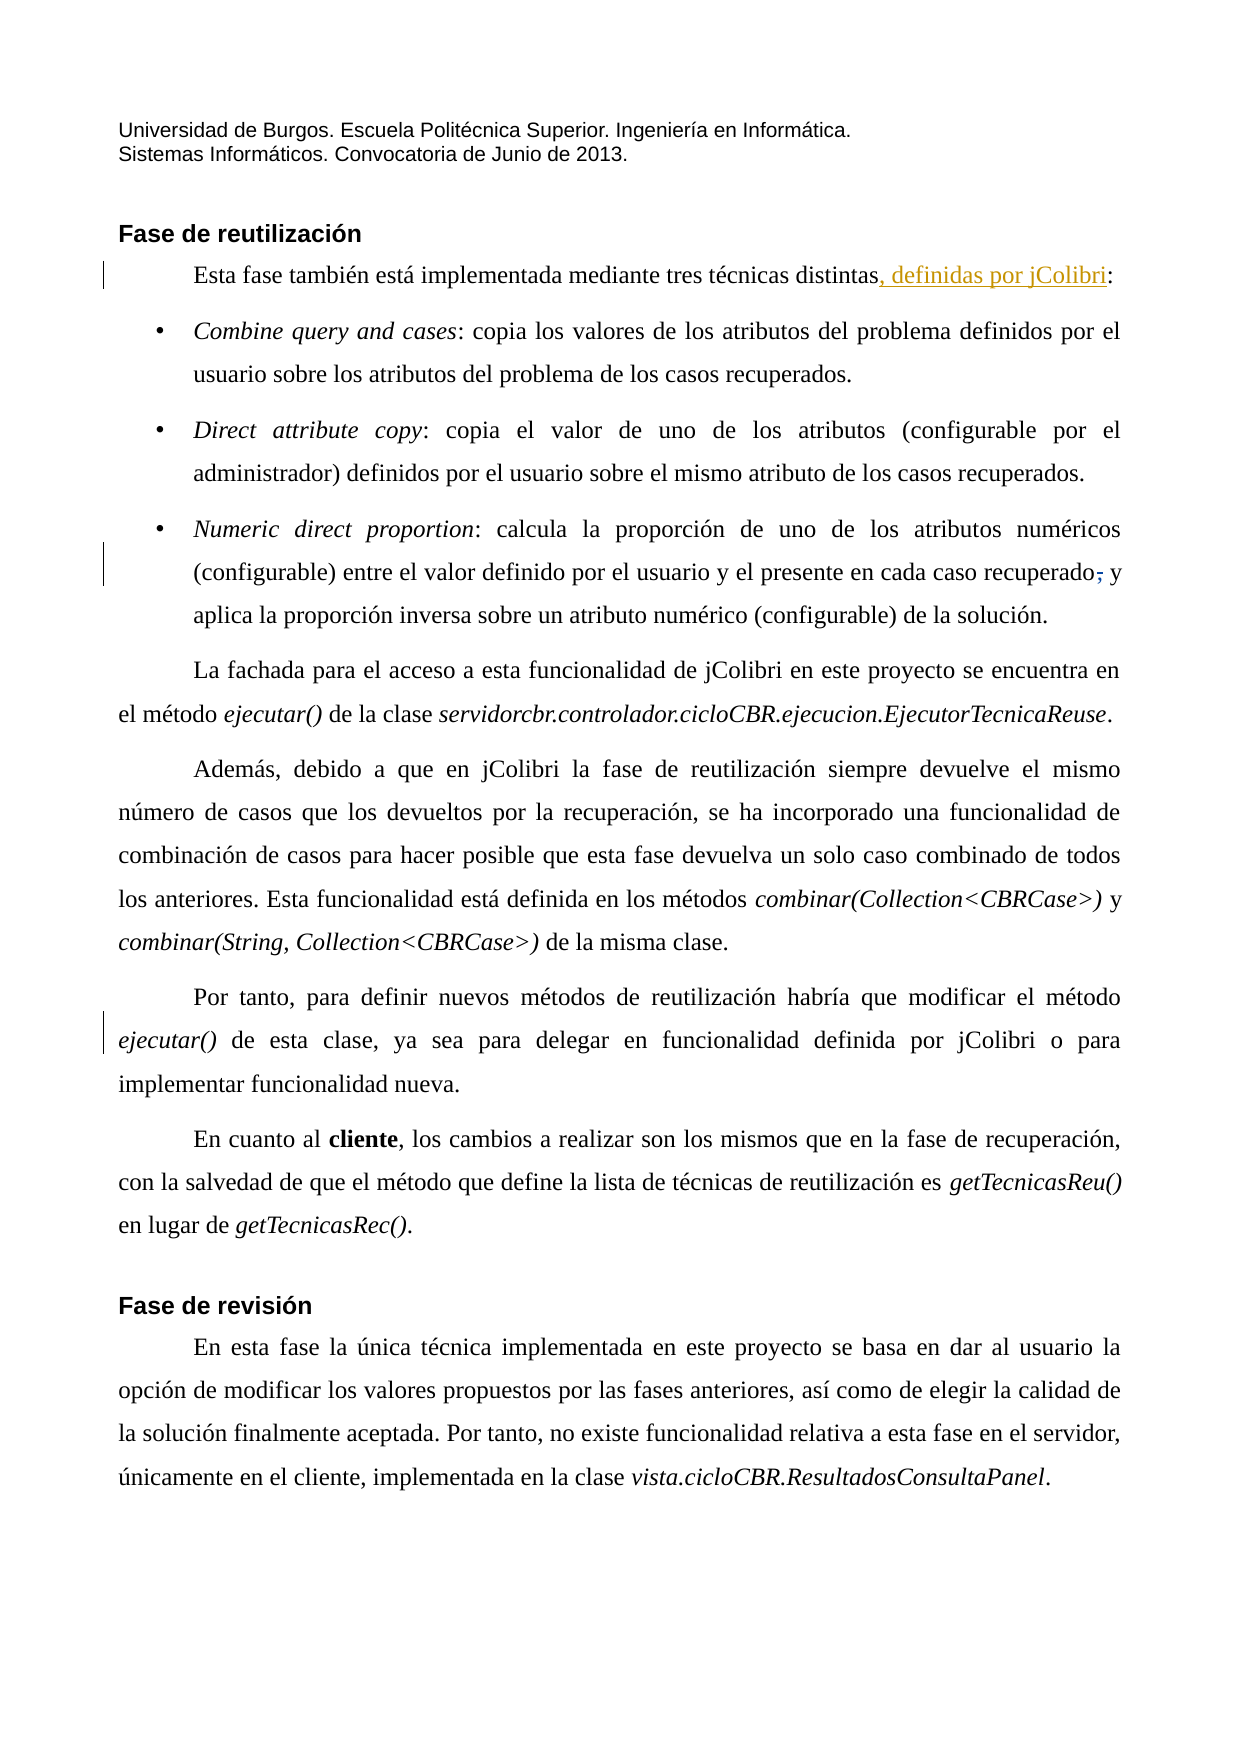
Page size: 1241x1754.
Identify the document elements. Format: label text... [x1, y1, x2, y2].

text Por tanto, para definir nuevos métodos de reutilización habría que modificar el método ejecutar() de esta clase, ya sea para delegar en funcionalidad definida por jColibri o para implementar funcionalidad nueva. [118, 982, 1122, 1097]
text En esta fase la única técnica implementada en este proyecto se basa en dar al usuario la opción de modificar los valores propuestos por las fases anteriores, así como de elegir la calidad de la solución finalmente aceptada. Por tanto, no existe funcionalidad relativa a esta fase en el servidor, únicamente en el cliente, implementada en la clase vista.cicloCBR.ResultadosConsultaPanel. [118, 1332, 1122, 1490]
subtitle Fase de revisión [118, 1291, 1122, 1320]
text Además, debido a que en jColibri la fase de reutilización siempre devuelve el mismo número de casos que los devueltos por la recuperación, se ha incorporado una funcionalidad de combinación de casos para hacer posible que esta fase devuelva un solo caso combinado de todos los anteriores. Esta funcionalidad está definida en los métodos combinar(Collection<CBRCase>) y combinar(String, Collection<CBRCase>) de la misma clase. [118, 754, 1122, 956]
list Combine query and cases: copia los valores de los atributos del problema definidos por el usuario sobre los atributos del problema de los casos recuperados. [156, 316, 1122, 388]
subtitle Fase de reutilización [118, 219, 1122, 248]
list Numeric direct proportion: calcula la proporción de uno de los atributos numéricos (configurable) entre el valor definido por el usuario y el presente en cada caso recuperado y aplica la proporción inversa sobre un atributo numérico (configurable) de la solución. [156, 514, 1122, 629]
text La fachada para el acceso a esta funcionalidad de jColibri en este proyecto se encuentra en el método ejecutar() de la clase servidorcbr.controlador.cicloCBR.ejecucion.EjecutorTecnicaReuse. [118, 656, 1122, 727]
list Direct attribute copy: copia el valor de uno de los atributos (configurable por el administrador) definidos por el usuario sobre el mismo atributo de los casos recuperados. [156, 415, 1122, 487]
text Esta fase también está implementada mediante tres técnicas distintas, definidas por jColibri: [118, 261, 1122, 289]
text En cuanto al cliente, los cambios a realizar son los mismos que en la fase de recuperación, con la salvedad de que el método que define la lista de técnicas de reutilización es getTecnicasReu() en lugar de getTecnicasRec(). [118, 1124, 1122, 1239]
